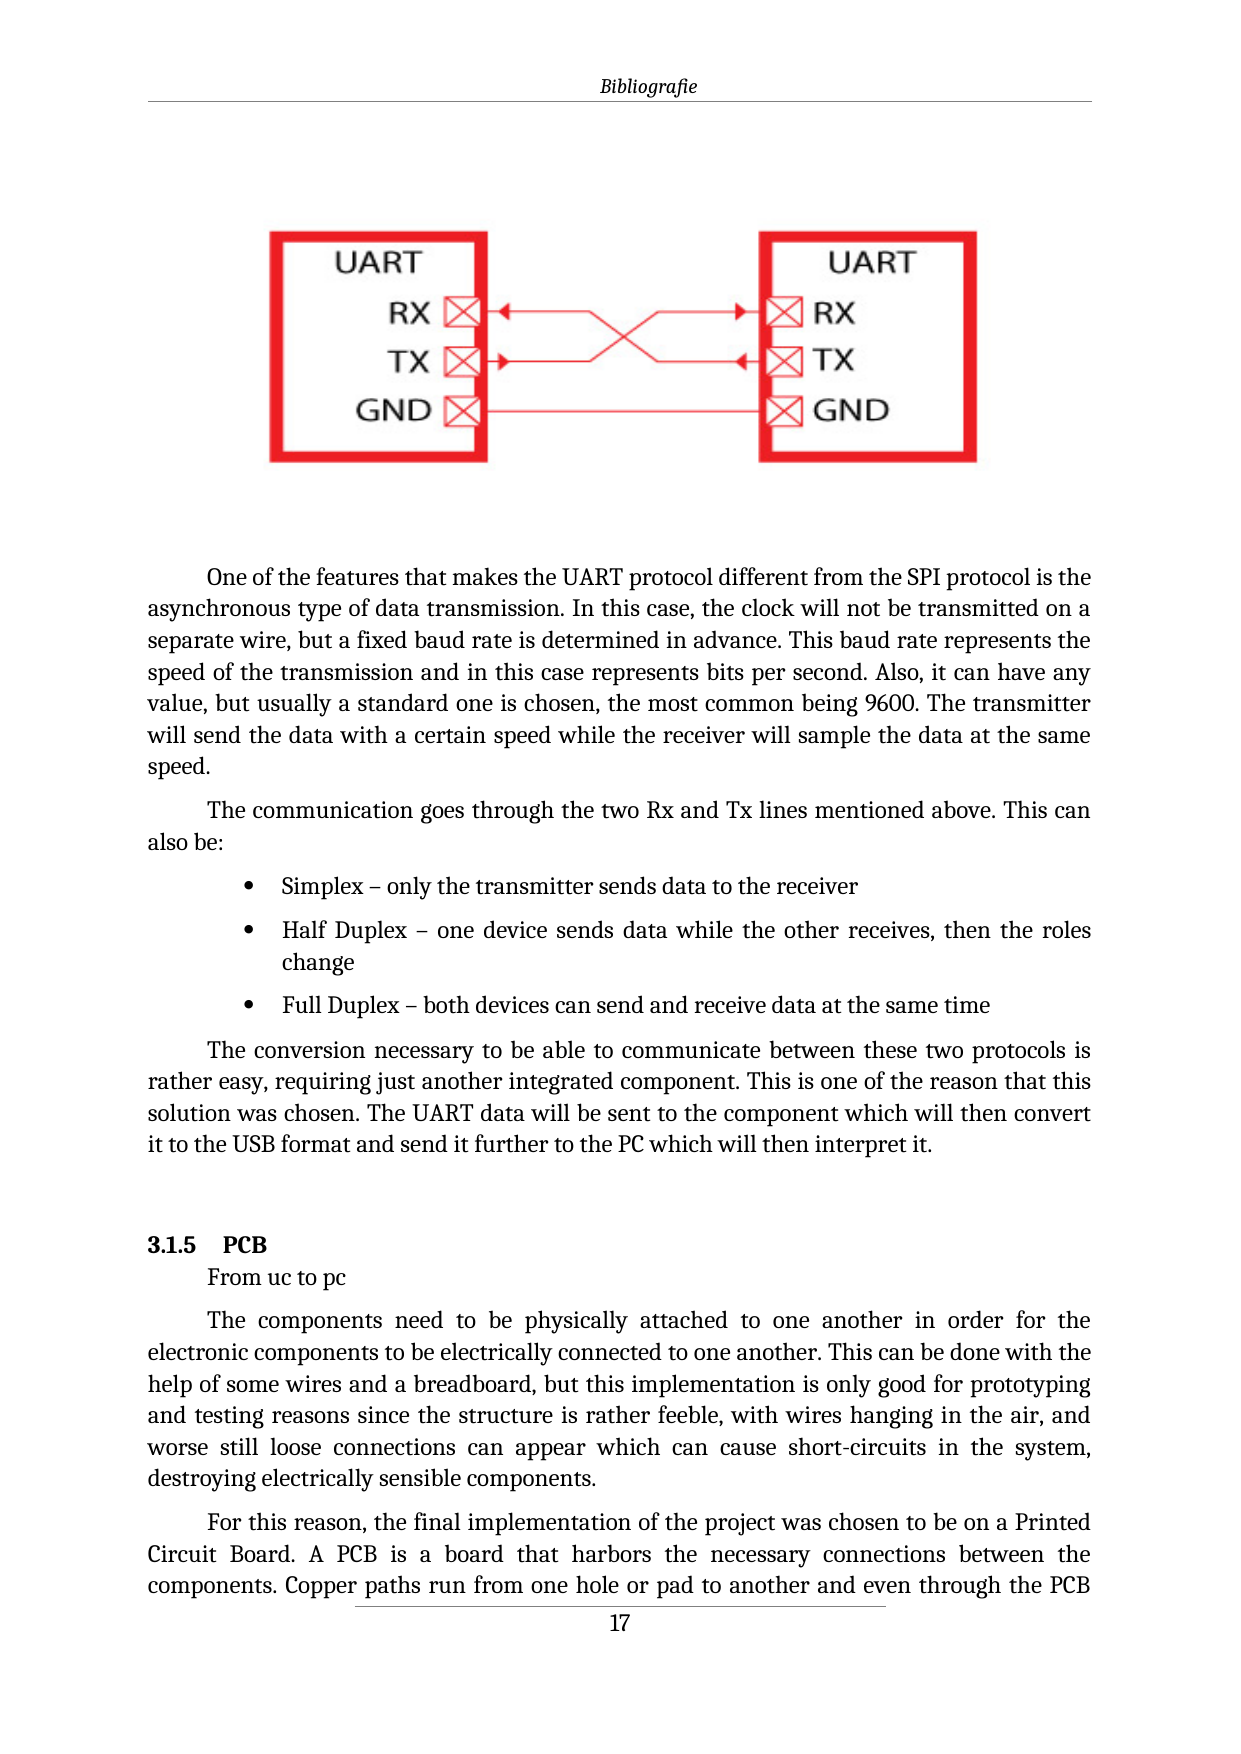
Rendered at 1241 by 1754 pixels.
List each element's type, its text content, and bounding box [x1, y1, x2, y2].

text The conversion necessary to be able to communicate between these two protocols is rather easy, requiring just another integrated component. This is one of the reason that this solution was chosen. The UART data will be sent to the component which will then convert it to the USB format and send it further to the PC which will then interpret it. [148, 1036, 1092, 1159]
text For this reason, the final implementation of the project was chosen to be on a Printed Circuit Board. A PCB is a board that harbors the necessary connections between the components. Copper paths run from one hole or pad to another and even through the PCB [148, 1508, 1092, 1600]
text The communication goes through the two Rx and Tx lines mentioned above. This can also be: [148, 796, 1092, 856]
text One of the features that makes the UART protocol different from the SPI protocol is the asynchronous type of data transmission. In this case, the clock will not be transmitted on a separate wire, but a fixed baud rate is determined in advance. This baud rate represents the speed of the transmission and in this case represents bits per second. Also, it can have any value, but usually a standard one is chosen, the most common being 9600. The transmitter will send the data with a certain speed while the receiver will sample the data at the same speed. [148, 563, 1092, 781]
subtitle PCB [148, 1231, 1092, 1259]
list Full Duplex – both devices can send and receive data at the same time [244, 991, 1092, 1020]
list Simplex – only the transmitter sends data to the receiver [244, 872, 1092, 901]
text From uc to pc [148, 1262, 1092, 1291]
text The components need to be physically attached to one another in order for the electronic components to be electrically connected to one another. This can be done with the help of some wires and a breadboard, but this implementation is only good for prototyping and testing reasons since the structure is rather feeble, with wires hanging in the air, and worse still loose connections can appear which can cause short-circuits in the system, destroying electrically sensible components. [148, 1306, 1092, 1493]
list Half Duplex – one device sends data while the other receives, then the roles change [244, 916, 1092, 976]
picture [206, 147, 1047, 548]
